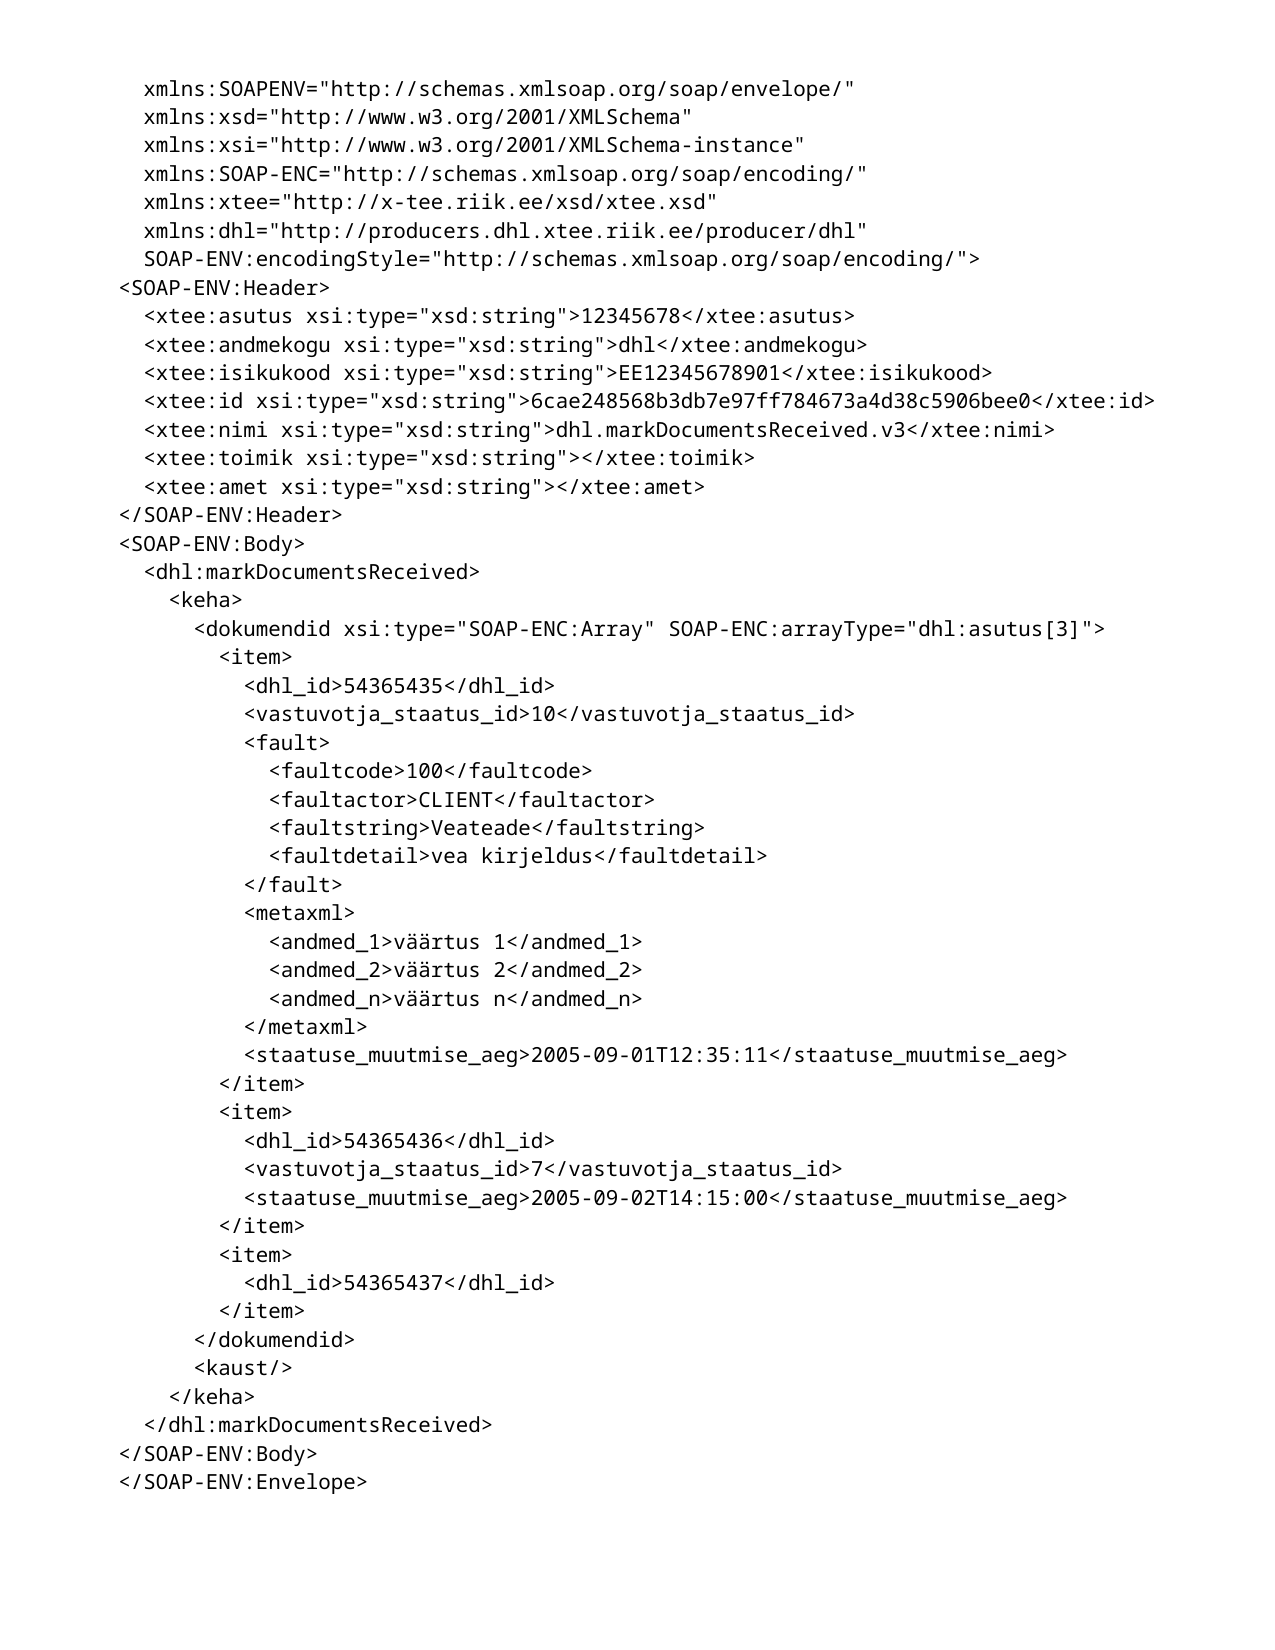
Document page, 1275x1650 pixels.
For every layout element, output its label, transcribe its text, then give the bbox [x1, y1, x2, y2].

text <kaust/> [118, 1353, 1157, 1382]
text xmlns:xsi="http://www.w3.org/2001/XMLSchema-instance" [118, 131, 1157, 159]
text <item> [118, 1240, 1157, 1268]
text <item> [118, 1097, 1157, 1126]
text <dhl_id>54365435</dhl_id> [118, 671, 1157, 699]
text <SOAP-ENV:Header> [118, 273, 1157, 301]
text </SOAP-ENV:Header> [118, 500, 1157, 529]
text </item> [118, 1297, 1157, 1325]
text <xtee:amet xsi:type="xsd:string"></xtee:amet> [118, 472, 1157, 500]
text <keha> [118, 586, 1157, 614]
text <xtee:id xsi:type="xsd:string">6cae248568b3db7e97ff784673a4d38c5906bee0</xtee:id> [118, 387, 1157, 415]
text <andmed_2>väärtus 2</andmed_2> [118, 955, 1157, 984]
text <dhl_id>54365437</dhl_id> [118, 1268, 1157, 1297]
text </fault> [118, 870, 1157, 898]
text <andmed_1>väärtus 1</andmed_1> [118, 927, 1157, 955]
text </dokumendid> [118, 1325, 1157, 1353]
text xmlns:SOAPENV="http://schemas.xmlsoap.org/soap/envelope/" [118, 74, 1157, 102]
text <xtee:andmekogu xsi:type="xsd:string">dhl</xtee:andmekogu> [118, 330, 1157, 358]
text xmlns:xsd="http://www.w3.org/2001/XMLSchema" [118, 102, 1157, 131]
text </dhl:markDocumentsReceived> [118, 1410, 1157, 1439]
text </item> [118, 1069, 1157, 1097]
text <xtee:nimi xsi:type="xsd:string">dhl.markDocumentsReceived.v3</xtee:nimi> [118, 415, 1157, 443]
text <dokumendid xsi:type="SOAP-ENC:Array" SOAP-ENC:arrayType="dhl:asutus[3]"> [118, 614, 1157, 642]
text <xtee:toimik xsi:type="xsd:string"></xtee:toimik> [118, 443, 1157, 472]
text <dhl_id>54365436</dhl_id> [118, 1126, 1157, 1154]
text <vastuvotja_staatus_id>10</vastuvotja_staatus_id> [118, 699, 1157, 728]
text <faultdetail>vea kirjeldus</faultdetail> [118, 842, 1157, 870]
text xmlns:SOAP-ENC="http://schemas.xmlsoap.org/soap/encoding/" [118, 159, 1157, 187]
text <SOAP-ENV:Body> [118, 529, 1157, 557]
text <dhl:markDocumentsReceived> [118, 557, 1157, 586]
text <metaxml> [118, 898, 1157, 927]
text <fault> [118, 728, 1157, 756]
text </SOAP-ENV:Envelope> [118, 1467, 1157, 1496]
text <xtee:isikukood xsi:type="xsd:string">EE12345678901</xtee:isikukood> [118, 358, 1157, 387]
text xmlns:dhl="http://producers.dhl.xtee.riik.ee/producer/dhl" [118, 216, 1157, 244]
text <item> [118, 642, 1157, 671]
text <andmed_n>väärtus n</andmed_n> [118, 984, 1157, 1012]
text <faultstring>Veateade</faultstring> [118, 813, 1157, 842]
text <xtee:asutus xsi:type="xsd:string">12345678</xtee:asutus> [118, 301, 1157, 330]
text <faultcode>100</faultcode> [118, 756, 1157, 785]
text <staatuse_muutmise_aeg>2005-09-02T14:15:00</staatuse_muutmise_aeg> [118, 1183, 1157, 1211]
text </metaxml> [118, 1012, 1157, 1041]
text <staatuse_muutmise_aeg>2005-09-01T12:35:11</staatuse_muutmise_aeg> [118, 1041, 1157, 1069]
text xmlns:xtee="http://x-tee.riik.ee/xsd/xtee.xsd" [118, 187, 1157, 216]
text </item> [118, 1211, 1157, 1240]
text </SOAP-ENV:Body> [118, 1439, 1157, 1467]
text <vastuvotja_staatus_id>7</vastuvotja_staatus_id> [118, 1154, 1157, 1183]
text <faultactor>CLIENT</faultactor> [118, 785, 1157, 813]
text SOAP-ENV:encodingStyle="http://schemas.xmlsoap.org/soap/encoding/"> [118, 244, 1157, 273]
text </keha> [118, 1382, 1157, 1410]
